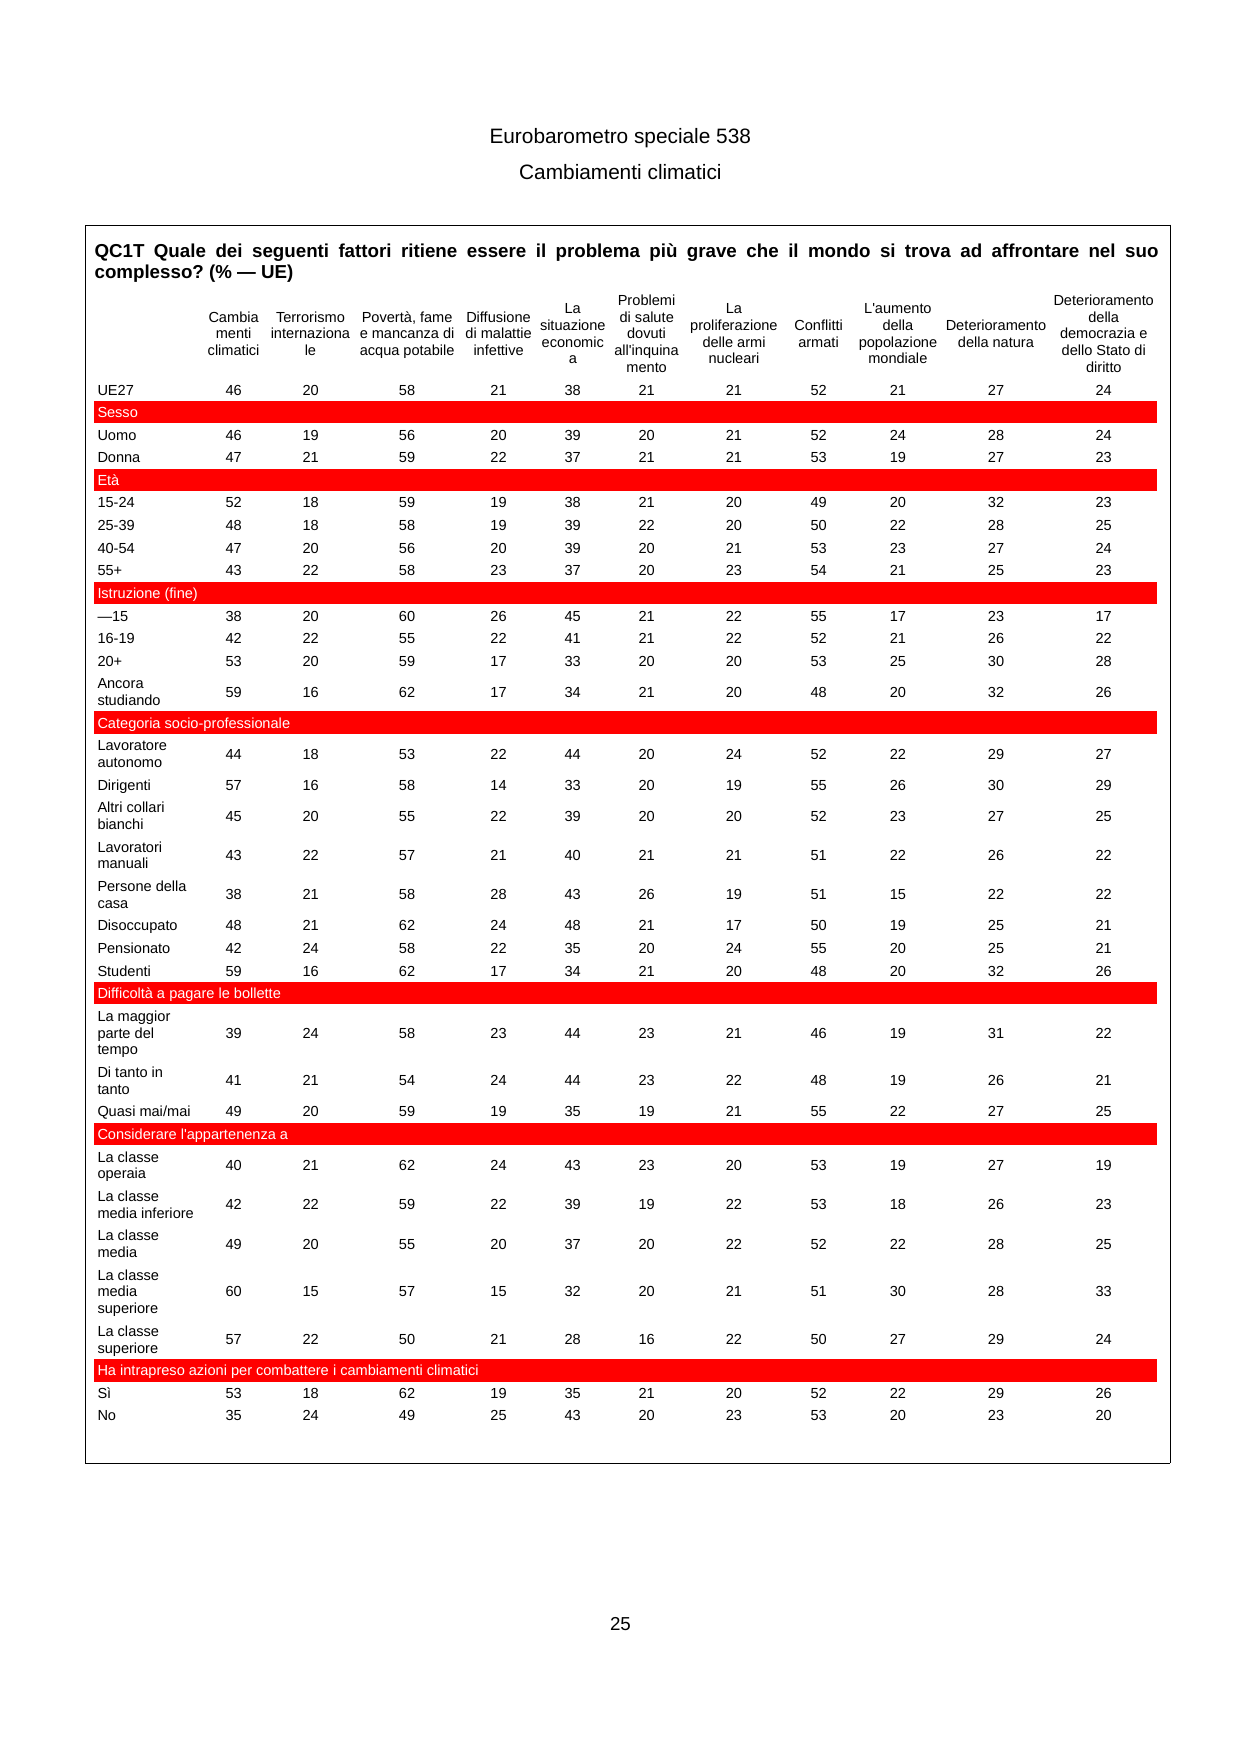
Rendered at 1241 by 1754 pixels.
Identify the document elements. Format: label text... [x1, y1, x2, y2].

table_cell 42 [200, 937, 267, 959]
table_cell 20 [684, 796, 783, 835]
table_cell 44 [537, 1005, 608, 1061]
table_cell 20 [609, 734, 684, 773]
table_cell 21 [854, 559, 942, 582]
table_cell 25 [854, 650, 942, 672]
table_cell 55 [783, 937, 853, 959]
table_cell 28 [460, 875, 537, 914]
table_cell 27 [1050, 734, 1157, 773]
table_cell 26 [1050, 1382, 1157, 1404]
table_cell 25-39 [94, 514, 200, 536]
table_cell 26 [942, 1061, 1049, 1100]
table_cell 38 [200, 875, 267, 914]
table_cell 19 [684, 875, 783, 914]
table_cell 18 [267, 514, 354, 536]
table_cell 28 [942, 424, 1049, 446]
table_cell 17 [460, 650, 537, 672]
table_cell 27 [942, 1145, 1049, 1185]
table_cell 23 [854, 536, 942, 559]
table_cell Lavoratore autonomo [94, 734, 200, 773]
table_cell 43 [200, 835, 267, 875]
table_cell 23 [1050, 446, 1157, 469]
table_cell 20 [854, 937, 942, 959]
table_cell 37 [537, 1224, 608, 1263]
table_cell 59 [354, 491, 460, 514]
table_cell 26 [854, 774, 942, 796]
table_cell 31 [942, 1005, 1049, 1061]
table_cell 21 [609, 959, 684, 982]
table_cell 38 [537, 491, 608, 514]
table_cell 27 [942, 1100, 1049, 1123]
table_cell 58 [354, 937, 460, 959]
table_cell 20 [1050, 1404, 1157, 1427]
table_cell 53 [200, 650, 267, 672]
table_cell 16 [267, 774, 354, 796]
table_cell 55 [783, 774, 853, 796]
table_cell 25 [1050, 514, 1157, 536]
table_header La proliferazione delle armi nucleari [684, 289, 783, 378]
table_cell 41 [200, 1061, 267, 1100]
table_cell 52 [783, 1224, 853, 1263]
table_cell 22 [460, 937, 537, 959]
table_cell 23 [1050, 1185, 1157, 1224]
table_cell 24 [267, 1005, 354, 1061]
table_cell 47 [200, 536, 267, 559]
table_cell 23 [460, 1005, 537, 1061]
table_cell 37 [537, 559, 608, 582]
table_cell 15 [854, 875, 942, 914]
table_cell 24 [1050, 536, 1157, 559]
table_cell 21 [1050, 1061, 1157, 1100]
table_cell 20 [267, 536, 354, 559]
table_cell 30 [942, 650, 1049, 672]
table_cell 44 [200, 734, 267, 773]
table_cell 53 [200, 1382, 267, 1404]
table_cell 19 [854, 446, 942, 469]
table_cell 22 [267, 1185, 354, 1224]
table_cell 25 [1050, 796, 1157, 835]
table_cell 22 [854, 734, 942, 773]
table_cell 21 [460, 378, 537, 401]
table_cell 39 [537, 1185, 608, 1224]
table_cell 20 [267, 796, 354, 835]
table_cell 56 [354, 536, 460, 559]
table_cell 19 [460, 514, 537, 536]
table_header Terrorismo internazionale [267, 289, 354, 378]
table_cell 62 [354, 1145, 460, 1185]
table_cell 57 [200, 774, 267, 796]
table_cell 22 [460, 1185, 537, 1224]
table_cell 23 [609, 1005, 684, 1061]
table_cell 54 [783, 559, 853, 582]
table_cell Dirigenti [94, 774, 200, 796]
table_cell 20 [854, 672, 942, 711]
table_cell 19 [460, 1382, 537, 1404]
text QC1T Quale dei seguenti fattori ritiene essere il problema più grave che il mondo si trova ad affrontare nel suo complesso? (% — UE) [94, 239, 1161, 283]
table_cell 20 [609, 424, 684, 446]
table_cell La maggior parte del tempo [94, 1005, 200, 1061]
table_cell Ancora studiando [94, 672, 200, 711]
table_cell 23 [942, 604, 1049, 627]
table_cell 62 [354, 672, 460, 711]
table_cell 25 [942, 559, 1049, 582]
table_cell 22 [1050, 1005, 1157, 1061]
table_cell 15-24 [94, 491, 200, 514]
table_cell 21 [854, 627, 942, 649]
table_cell 62 [354, 1382, 460, 1404]
table_header Cambiamenti climatici [200, 289, 267, 378]
table_cell 46 [783, 1005, 853, 1061]
table_cell La classe media inferiore [94, 1185, 200, 1224]
table_cell La classe operaia [94, 1145, 200, 1185]
table_cell 21 [460, 1320, 537, 1359]
table_cell La classe media superiore [94, 1264, 200, 1319]
table_cell 53 [354, 734, 460, 773]
table_cell 22 [854, 835, 942, 875]
table_cell 23 [942, 1404, 1049, 1427]
table_cell 57 [200, 1320, 267, 1359]
table_cell 32 [537, 1264, 608, 1319]
table_cell 58 [354, 1005, 460, 1061]
table_cell 23 [460, 559, 537, 582]
table_cell 20 [460, 424, 537, 446]
table_cell La classe media [94, 1224, 200, 1263]
table_cell 25 [1050, 1100, 1157, 1123]
table_cell 50 [354, 1320, 460, 1359]
table_cell 21 [684, 1100, 783, 1123]
table_cell 51 [783, 835, 853, 875]
table_header La situazione economica [537, 289, 608, 378]
table_cell 22 [267, 1320, 354, 1359]
table_cell 18 [267, 1382, 354, 1404]
table_header L'aumento della popolazione mondiale [854, 289, 942, 378]
table_cell 17 [1050, 604, 1157, 627]
table_cell 20 [609, 536, 684, 559]
table_cell 55 [783, 604, 853, 627]
table_cell 52 [783, 378, 853, 401]
table_cell 21 [1050, 937, 1157, 959]
table_cell 35 [537, 1382, 608, 1404]
table_cell 17 [854, 604, 942, 627]
table_cell 32 [942, 672, 1049, 711]
table_cell 21 [684, 536, 783, 559]
table_cell 20 [609, 774, 684, 796]
table_cell 43 [537, 875, 608, 914]
table_cell 41 [537, 627, 608, 649]
table_cell 42 [200, 1185, 267, 1224]
table_cell 52 [200, 491, 267, 514]
table_cell 22 [684, 1061, 783, 1100]
table_cell 60 [354, 604, 460, 627]
table_cell 46 [200, 378, 267, 401]
table_cell 49 [200, 1224, 267, 1263]
table_cell 27 [942, 796, 1049, 835]
table_cell 26 [1050, 959, 1157, 982]
table_cell No [94, 1404, 200, 1427]
table_cell 24 [854, 424, 942, 446]
table_cell Considerare l'appartenenza a [94, 1123, 1157, 1145]
table_cell 20 [609, 1224, 684, 1263]
table_cell 29 [942, 1320, 1049, 1359]
table_cell 20 [684, 514, 783, 536]
table_cell 53 [783, 1145, 853, 1185]
table_cell 23 [609, 1061, 684, 1100]
table_cell 58 [354, 875, 460, 914]
table_cell 23 [684, 559, 783, 582]
table_cell 53 [783, 1404, 853, 1427]
table_cell 24 [460, 1145, 537, 1185]
table_cell 52 [783, 1382, 853, 1404]
table_cell 17 [460, 672, 537, 711]
table_cell 27 [942, 446, 1049, 469]
table_header Povertà, fame e mancanza di acqua potabile [354, 289, 460, 378]
table_cell 30 [854, 1264, 942, 1319]
table_cell 48 [783, 959, 853, 982]
table_cell 22 [854, 1382, 942, 1404]
table_cell 22 [460, 627, 537, 649]
table_cell 59 [200, 959, 267, 982]
table_cell 17 [684, 914, 783, 937]
table_cell 20 [684, 1382, 783, 1404]
table_cell 21 [609, 378, 684, 401]
table_cell 19 [267, 424, 354, 446]
table_cell Lavoratori manuali [94, 835, 200, 875]
table_cell 28 [942, 1224, 1049, 1263]
table_cell 21 [267, 1061, 354, 1100]
table_cell Sì [94, 1382, 200, 1404]
table_cell 43 [537, 1145, 608, 1185]
table_cell 53 [783, 536, 853, 559]
table_cell 21 [684, 446, 783, 469]
table_cell 59 [354, 650, 460, 672]
table_cell 16-19 [94, 627, 200, 649]
table_cell 43 [537, 1404, 608, 1427]
table_cell 21 [267, 1145, 354, 1185]
table_cell 28 [537, 1320, 608, 1359]
table_cell 25 [1050, 1224, 1157, 1263]
table_cell 19 [854, 1145, 942, 1185]
table_cell 19 [1050, 1145, 1157, 1185]
table_cell 29 [942, 734, 1049, 773]
table_cell 44 [537, 734, 608, 773]
table_cell Sesso [94, 401, 1157, 423]
table_cell 25 [460, 1404, 537, 1427]
table_cell 19 [854, 1061, 942, 1100]
table_cell 24 [684, 937, 783, 959]
table_cell 22 [684, 604, 783, 627]
table_cell 20 [609, 937, 684, 959]
table_cell 21 [267, 446, 354, 469]
table_cell 24 [1050, 1320, 1157, 1359]
table_cell 20 [460, 1224, 537, 1263]
table_cell 20 [684, 491, 783, 514]
table_cell 21 [609, 914, 684, 937]
table_cell UE27 [94, 378, 200, 401]
table_cell 55 [783, 1100, 853, 1123]
table_cell 20 [854, 1404, 942, 1427]
table_cell 35 [537, 1100, 608, 1123]
table_cell 58 [354, 514, 460, 536]
table_cell 22 [684, 1224, 783, 1263]
table_header [94, 289, 200, 378]
table_cell 21 [684, 835, 783, 875]
table_cell 37 [537, 446, 608, 469]
table_cell 22 [267, 835, 354, 875]
table_cell 19 [854, 914, 942, 937]
table_cell 15 [267, 1264, 354, 1319]
table_cell Ha intrapreso azioni per combattere i cambiamenti climatici [94, 1359, 1157, 1382]
table_cell 35 [537, 937, 608, 959]
table_cell 19 [684, 774, 783, 796]
table_cell 59 [354, 1100, 460, 1123]
table_cell 50 [783, 1320, 853, 1359]
table_header Deterioramento della democrazia e dello Stato di diritto [1050, 289, 1157, 378]
table_cell 58 [354, 559, 460, 582]
table_cell 18 [267, 491, 354, 514]
table_cell 24 [267, 937, 354, 959]
table_cell 40 [537, 835, 608, 875]
table_cell 32 [942, 959, 1049, 982]
table_cell 22 [684, 627, 783, 649]
table_cell 46 [200, 424, 267, 446]
table_cell 55 [354, 1224, 460, 1263]
table_cell 24 [1050, 424, 1157, 446]
table_cell 19 [609, 1100, 684, 1123]
table_cell 57 [354, 835, 460, 875]
table_cell 48 [200, 514, 267, 536]
table_cell 59 [200, 672, 267, 711]
table_cell 59 [354, 1185, 460, 1224]
table_cell 22 [460, 446, 537, 469]
table_cell 22 [684, 1185, 783, 1224]
table_cell 24 [460, 914, 537, 937]
table_cell 16 [267, 672, 354, 711]
table_cell 22 [1050, 875, 1157, 914]
table_cell 34 [537, 959, 608, 982]
table_cell —15 [94, 604, 200, 627]
table_cell 51 [783, 875, 853, 914]
table_cell 27 [942, 536, 1049, 559]
table_cell 24 [267, 1404, 354, 1427]
table_cell Di tanto in tanto [94, 1061, 200, 1100]
table_cell 22 [1050, 627, 1157, 649]
table_cell 23 [1050, 491, 1157, 514]
table_cell Categoria socio-professionale [94, 711, 1157, 734]
table_cell 52 [783, 424, 853, 446]
table_cell 22 [267, 627, 354, 649]
table_cell 20 [609, 796, 684, 835]
table_cell 33 [1050, 1264, 1157, 1319]
table_cell 40 [200, 1145, 267, 1185]
table_cell 21 [684, 1005, 783, 1061]
table_cell 28 [942, 514, 1049, 536]
table_cell Disoccupato [94, 914, 200, 937]
table_cell 22 [267, 559, 354, 582]
table_cell 26 [1050, 672, 1157, 711]
table_cell 14 [460, 774, 537, 796]
table_cell 20 [267, 378, 354, 401]
table_cell 21 [609, 446, 684, 469]
table_cell 34 [537, 672, 608, 711]
table_cell 20 [854, 491, 942, 514]
table_cell La classe superiore [94, 1320, 200, 1359]
table_cell 26 [942, 1185, 1049, 1224]
table_cell 39 [200, 1005, 267, 1061]
table_cell 17 [460, 959, 537, 982]
table_cell 23 [854, 796, 942, 835]
table_cell 21 [609, 1382, 684, 1404]
table_cell 20 [684, 650, 783, 672]
table_cell 21 [684, 1264, 783, 1319]
table_header Diffusione di malattie infettive [460, 289, 537, 378]
table_cell Altri collari bianchi [94, 796, 200, 835]
table_cell Istruzione (fine) [94, 582, 1157, 604]
table_cell Età [94, 469, 1157, 491]
table_cell 50 [783, 914, 853, 937]
table_cell 19 [460, 1100, 537, 1123]
table_cell 24 [684, 734, 783, 773]
table_cell 21 [609, 604, 684, 627]
table_cell 20 [684, 959, 783, 982]
table_cell 16 [609, 1320, 684, 1359]
table_cell 48 [783, 1061, 853, 1100]
table_cell 53 [783, 1185, 853, 1224]
table_cell 19 [609, 1185, 684, 1224]
table_cell Persone della casa [94, 875, 200, 914]
table_cell 20 [267, 1100, 354, 1123]
table_cell Uomo [94, 424, 200, 446]
table_cell 30 [942, 774, 1049, 796]
table_cell 57 [354, 1264, 460, 1319]
table_cell 51 [783, 1264, 853, 1319]
table_cell 20+ [94, 650, 200, 672]
table_header Problemi di salute dovuti all'inquinamento [609, 289, 684, 378]
table_cell 21 [609, 672, 684, 711]
table_cell 24 [460, 1061, 537, 1100]
table_cell 21 [609, 491, 684, 514]
table_cell 49 [200, 1100, 267, 1123]
table_cell 22 [854, 514, 942, 536]
table_cell 26 [460, 604, 537, 627]
table_cell 20 [609, 650, 684, 672]
table_cell 45 [537, 604, 608, 627]
table_cell 33 [537, 774, 608, 796]
table_cell 52 [783, 796, 853, 835]
table_cell 22 [460, 796, 537, 835]
table_cell 18 [267, 734, 354, 773]
table_cell 33 [537, 650, 608, 672]
table_cell 38 [537, 378, 608, 401]
table_cell 42 [200, 627, 267, 649]
table_cell 53 [783, 650, 853, 672]
table_cell 21 [460, 835, 537, 875]
table_cell 39 [537, 796, 608, 835]
table_cell 39 [537, 536, 608, 559]
table_cell 48 [537, 914, 608, 937]
table_cell 53 [783, 446, 853, 469]
table_cell 20 [267, 650, 354, 672]
table_cell 29 [1050, 774, 1157, 796]
table_cell 20 [684, 672, 783, 711]
table_cell 20 [609, 1404, 684, 1427]
table_cell 21 [267, 914, 354, 937]
table_cell 52 [783, 627, 853, 649]
table_cell 22 [1050, 835, 1157, 875]
table_cell Pensionato [94, 937, 200, 959]
table_cell 20 [460, 536, 537, 559]
table_cell 23 [609, 1145, 684, 1185]
table_cell 22 [942, 875, 1049, 914]
table_cell 21 [1050, 914, 1157, 937]
table_cell 62 [354, 959, 460, 982]
table_cell 20 [609, 1264, 684, 1319]
table_cell 28 [942, 1264, 1049, 1319]
table_cell Quasi mai/mai [94, 1100, 200, 1123]
table_cell 25 [942, 937, 1049, 959]
table_cell 26 [942, 835, 1049, 875]
table_cell 20 [267, 1224, 354, 1263]
table_cell 23 [684, 1404, 783, 1427]
table_cell 43 [200, 559, 267, 582]
table_cell 47 [200, 446, 267, 469]
table_cell Difficoltà a pagare le bollette [94, 982, 1157, 1004]
table_cell 35 [200, 1404, 267, 1427]
table_cell 22 [854, 1224, 942, 1263]
table_cell 48 [200, 914, 267, 937]
table_cell 39 [537, 514, 608, 536]
table_cell 54 [354, 1061, 460, 1100]
table_cell 15 [460, 1264, 537, 1319]
table_cell 62 [354, 914, 460, 937]
table_cell 48 [783, 672, 853, 711]
table_cell 58 [354, 378, 460, 401]
table_cell 21 [684, 424, 783, 446]
table_cell 58 [354, 774, 460, 796]
table_cell Donna [94, 446, 200, 469]
table_cell 40-54 [94, 536, 200, 559]
table_cell 20 [609, 559, 684, 582]
table_cell 27 [942, 378, 1049, 401]
table_cell 19 [460, 491, 537, 514]
table_cell 44 [537, 1061, 608, 1100]
table_cell 22 [684, 1320, 783, 1359]
table_cell 32 [942, 491, 1049, 514]
table_cell 22 [460, 734, 537, 773]
table_cell 22 [854, 1100, 942, 1123]
table_cell 26 [942, 627, 1049, 649]
table_cell 19 [854, 1005, 942, 1061]
table_cell 20 [684, 1145, 783, 1185]
table_header Deterioramento della natura [942, 289, 1049, 378]
table_cell 29 [942, 1382, 1049, 1404]
table_cell 21 [684, 378, 783, 401]
table_cell 55 [354, 627, 460, 649]
table_cell 25 [942, 914, 1049, 937]
table_cell Studenti [94, 959, 200, 982]
table_cell 52 [783, 734, 853, 773]
table_cell 49 [354, 1404, 460, 1427]
table_cell 23 [1050, 559, 1157, 582]
table_cell 21 [609, 627, 684, 649]
table_header Conflitti armati [783, 289, 853, 378]
table_cell 60 [200, 1264, 267, 1319]
table_cell 38 [200, 604, 267, 627]
table_cell 18 [854, 1185, 942, 1224]
table_cell 20 [854, 959, 942, 982]
table_cell 27 [854, 1320, 942, 1359]
table_cell 50 [783, 514, 853, 536]
table_cell 45 [200, 796, 267, 835]
table_cell 22 [609, 514, 684, 536]
table_cell 59 [354, 446, 460, 469]
table_cell 24 [1050, 378, 1157, 401]
table_cell 56 [354, 424, 460, 446]
table_cell 55+ [94, 559, 200, 582]
table_cell 21 [609, 835, 684, 875]
table_cell 21 [267, 875, 354, 914]
table_cell 55 [354, 796, 460, 835]
table_cell 49 [783, 491, 853, 514]
table_cell 21 [854, 378, 942, 401]
table_cell 26 [609, 875, 684, 914]
table_cell 39 [537, 424, 608, 446]
table_cell 28 [1050, 650, 1157, 672]
table_cell 20 [267, 604, 354, 627]
table_cell 16 [267, 959, 354, 982]
